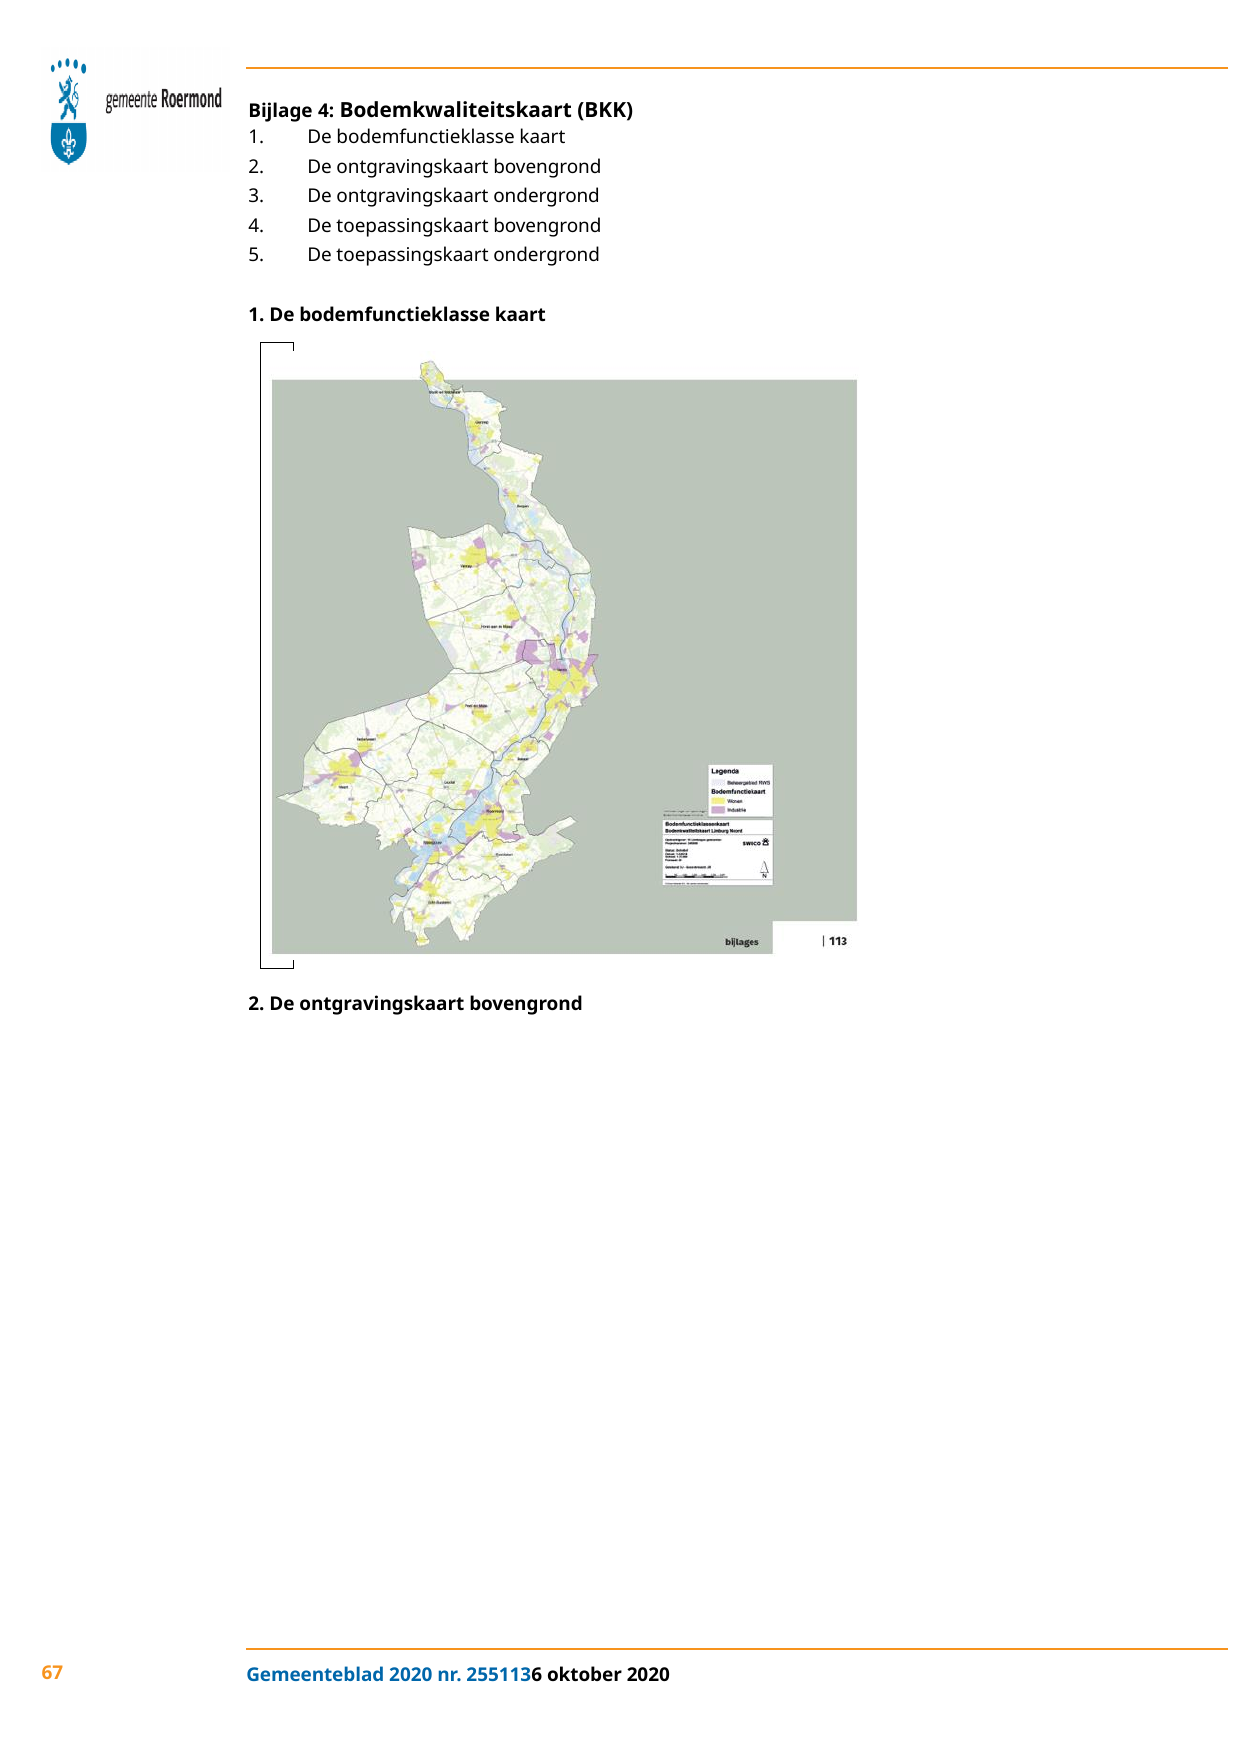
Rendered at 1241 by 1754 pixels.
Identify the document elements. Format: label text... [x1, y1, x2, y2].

list De toepassingskaart bovengrond [248, 212, 1152, 238]
list De bodemfunctieklasse kaart [248, 123, 1152, 149]
text 2. De ontgravingskaart bovengrond [248, 990, 1152, 1016]
list De toepassingskaart ondergrond [248, 242, 1152, 267]
list De ontgravingskaart bovengrond [248, 153, 1152, 179]
text Bijlage 4: Bodemkwaliteitskaart (BKK) [248, 95, 1152, 123]
picture [41, 47, 231, 172]
list De ontgravingskaart ondergrond [248, 182, 1152, 208]
picture [268, 351, 860, 960]
text 1. De bodemfunctieklasse kaart [248, 301, 1152, 327]
